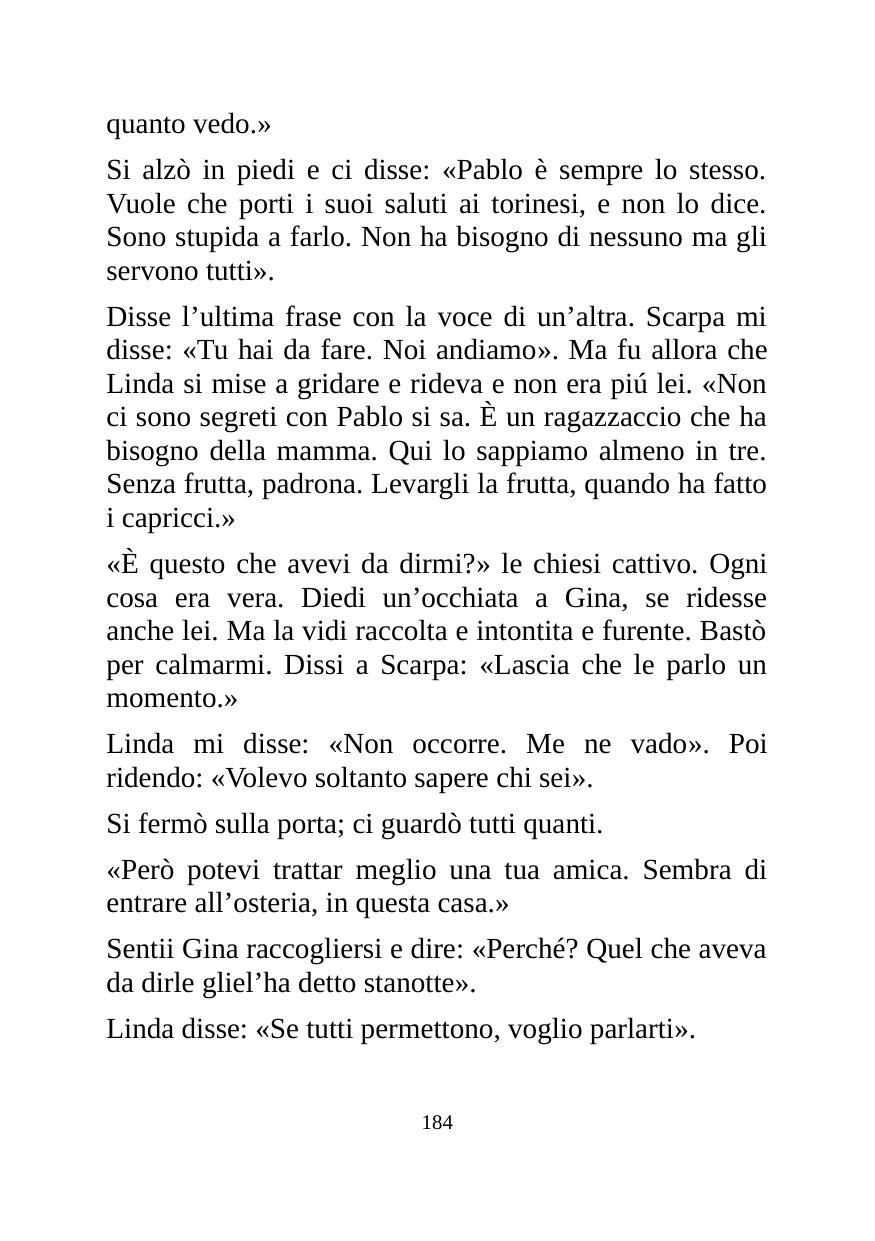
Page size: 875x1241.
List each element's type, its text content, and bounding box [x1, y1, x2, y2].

text Linda disse: «Se tutti permettono, voglio parlarti». [106, 1011, 768, 1045]
text «È questo che avevi da dirmi?» le chiesi cattivo. Ogni cosa era vera. Diedi un’occhiata a Gina, se ridesse anche lei. Ma la vidi raccolta e intontita e furente. Bastò per calmarmi. Dissi a Scarpa: «Lascia che le parlo un momento.» [106, 546, 768, 714]
text Disse l’ultima frase con la voce di un’altra. Scarpa mi disse: «Tu hai da fare. Noi andiamo». Ma fu allora che Linda si mise a gridare e rideva e non era piú lei. «Non ci sono segreti con Pablo si sa. È un ragazzaccio che ha bisogno della mamma. Qui lo sappiamo almeno in tre. Senza frutta, padrona. Levargli la frutta, quando ha fatto i capricci.» [106, 299, 768, 534]
text Sentii Gina raccogliersi e dire: «Perché? Quel che aveva da dirle gliel’ha detto stanotte». [106, 932, 768, 999]
text «Però potevi trattar meglio una tua amica. Sembra di entrare all’osteria, in questa casa.» [106, 852, 768, 919]
text quanto vedo.» [106, 106, 768, 140]
text Si fermò sulla porta; ci guardò tutti quanti. [106, 806, 768, 839]
text Linda mi disse: «Non occorre. Me ne vado». Poi ridendo: «Volevo soltanto sapere chi sei». [106, 726, 768, 793]
text Si alzò in piedi e ci disse: «Pablo è sempre lo stesso. Vuole che porti i suoi saluti ai torinesi, e non lo dice. Sono stupida a farlo. Non ha bisogno di nessuno ma gli servono tutti». [106, 152, 768, 286]
